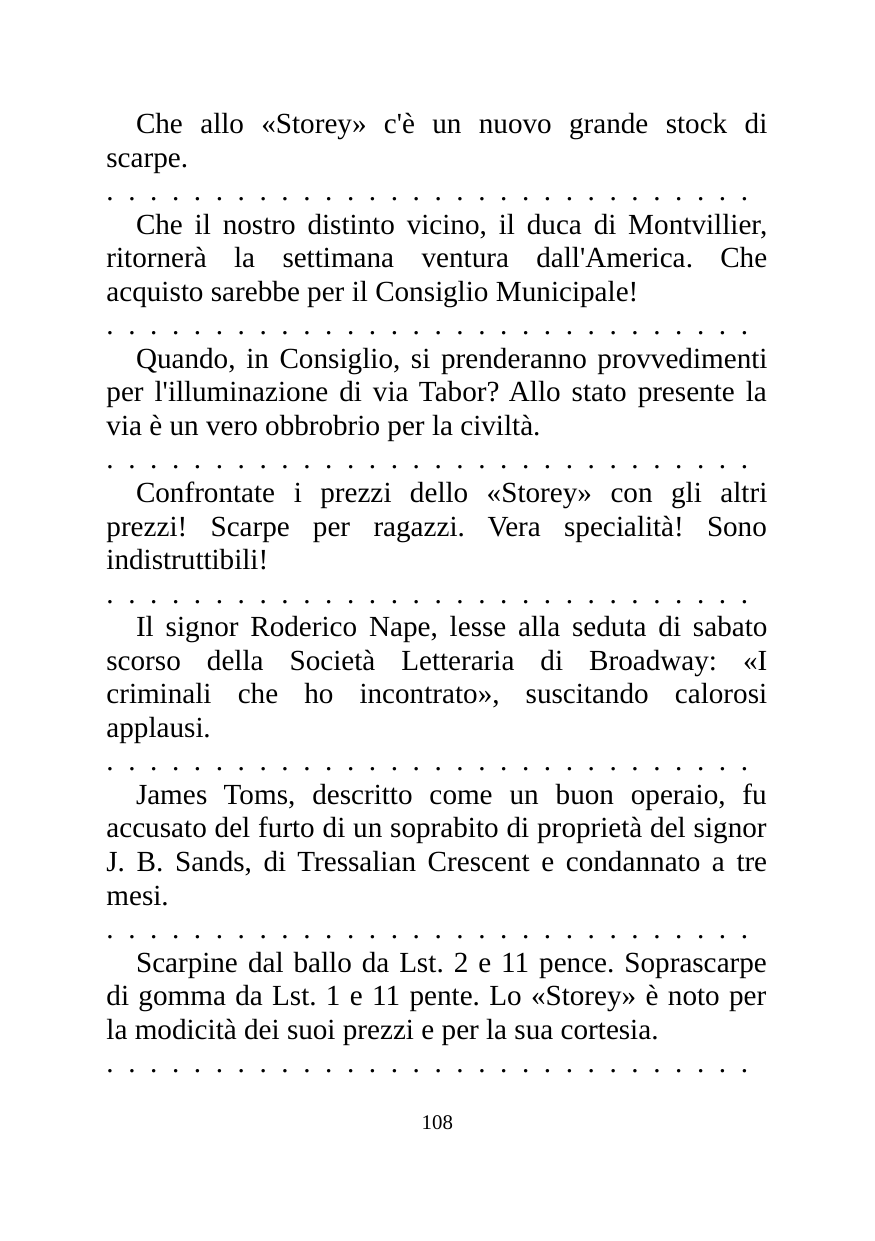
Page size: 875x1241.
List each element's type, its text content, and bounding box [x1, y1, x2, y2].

text . . . . . . . . . . . . . . . . . . . . . . . . . . . . . . [106, 442, 768, 475]
text . . . . . . . . . . . . . . . . . . . . . . . . . . . . . . [106, 173, 768, 207]
text Scarpine dal ballo da Lst. 2 e 11 pence. Soprascarpe di gomma da Lst. 1 e 11 pente. Lo «Storey» è noto per la modicità dei suoi prezzi e per la sua cortesia. [106, 945, 768, 1045]
text Quando, in Consiglio, si prenderanno provvedimenti per l'illuminazione di via Tabor? Allo stato presente la via è un vero obbrobrio per la civiltà. [106, 341, 768, 442]
text Che allo «Storey» c'è un nuovo grande stock di scarpe. [106, 106, 768, 173]
text . . . . . . . . . . . . . . . . . . . . . . . . . . . . . . [106, 576, 768, 609]
text Che il nostro distinto vicino, il duca di Montvillier, ritornerà la settimana ventura dall'America. Che acquisto sarebbe per il Consiglio Municipale! [106, 207, 768, 307]
text . . . . . . . . . . . . . . . . . . . . . . . . . . . . . . [106, 1045, 768, 1079]
text . . . . . . . . . . . . . . . . . . . . . . . . . . . . . . [106, 911, 768, 945]
text . . . . . . . . . . . . . . . . . . . . . . . . . . . . . . [106, 307, 768, 341]
text Il signor Roderico Nape, lesse alla seduta di sabato scorso della Società Letteraria di Broadway: «I criminali che ho incontrato», suscitando calorosi applausi. [106, 609, 768, 743]
text James Toms, descritto come un buon operaio, fu accusato del furto di un soprabito di proprietà del signor J. B. Sands, di Tressalian Crescent e condannato a tre mesi. [106, 777, 768, 911]
text . . . . . . . . . . . . . . . . . . . . . . . . . . . . . . [106, 743, 768, 777]
text Confrontate i prezzi dello «Storey» con gli altri prezzi! Scarpe per ragazzi. Vera specialità! Sono indistruttibili! [106, 475, 768, 576]
